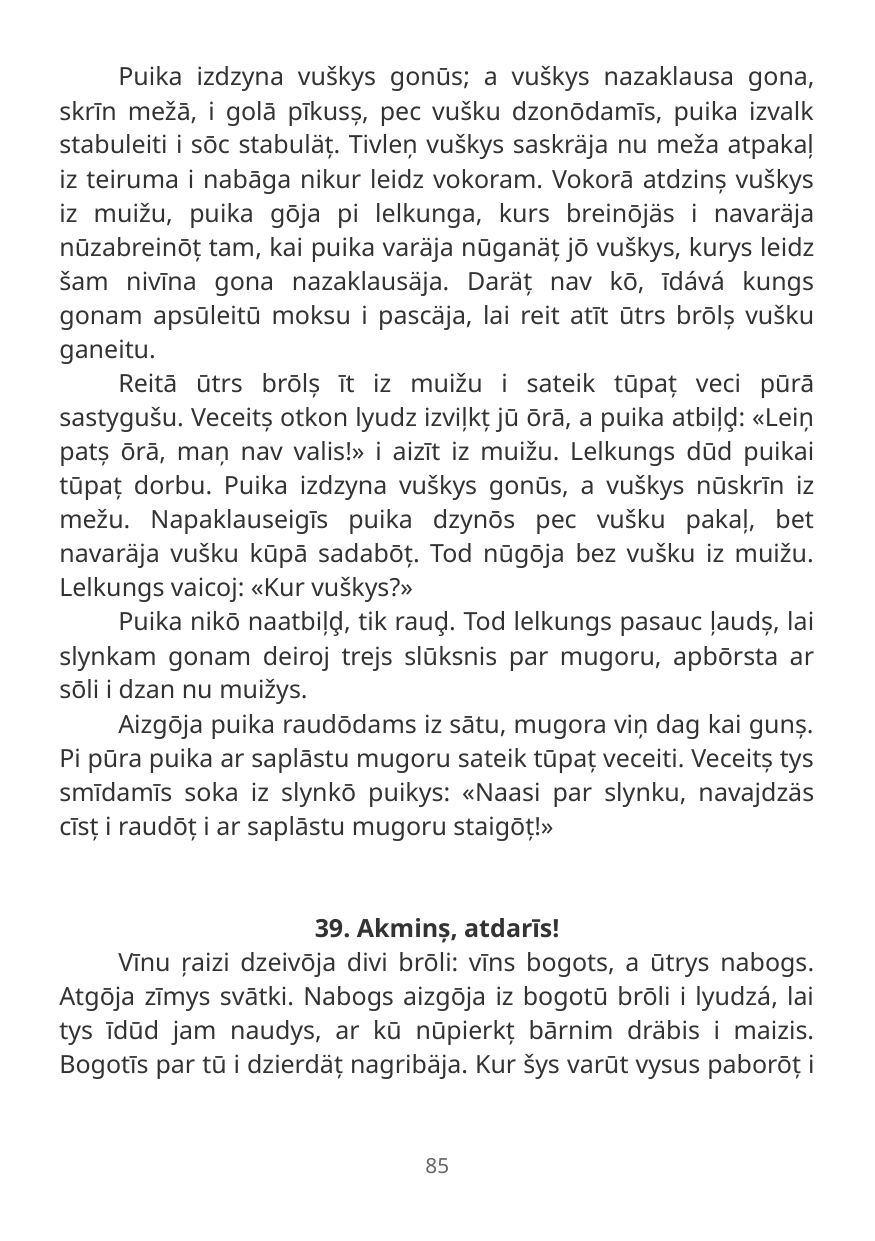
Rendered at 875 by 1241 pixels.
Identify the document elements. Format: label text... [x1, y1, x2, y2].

text Vīnu ŗaizi dzeivōja divi brōli: vīns bogots, a ūtrys nabogs. Atgōja zīmys svātki. Nabogs aizgōja iz bogotū brōli i lyudzá, lai tys īdūd jam naudys, ar kū nūpierkț bārnim dräbis i maizis. Bogotīs par tū i dzierdäț nagribäja. Kur šys varūt vysus paborōț i [59, 945, 815, 1081]
text Puika izdzyna vuškys gonūs; a vuškys nazaklausa gona, skrīn mežā, i golā pīkusș, pec vušku dzonōdamīs, puika izvalk stabuleiti i sōc stabuläț. Tivleņ vuškys saskräja nu meža atpakaļ iz teiruma i nabāga nikur leidz vokoram. Vokorā atdzinș vuškys iz muižu, puika gōja pi lelkunga, kurs breinōjäs i navaräja nūzabreinōț tam, kai puika varäja nūganäț jō vuškys, kurys leidz šam nivīna gona nazaklausäja. Daräț nav kō, īdává kungs gonam apsūleitū moksu i pascäja, lai reit atīt ūtrs brōlș vušku ganeitu. [59, 59, 815, 366]
text Aizgōja puika raudōdams iz sātu, mugora viņ dag kai gunș. Pi pūra puika ar saplāstu mugoru sateik tūpaț veceiti. Veceitș tys smīdamīs soka iz slynkō puikys: «Naasi par slynku, navajdzäs cīsț i raudōț i ar saplāstu mugoru staigōț!» [59, 706, 815, 842]
text Reitā ūtrs brōlș īt iz muižu i sateik tūpaț veci pūrā sastygušu. Veceitș otkon lyudz izviļkț jū ōrā, a puika atbiļḑ: «Leiņ patș ōrā, maņ nav valis!» i aizīt iz muižu. Lelkungs dūd puikai tūpaț dorbu. Puika izdzyna vuškys gonūs, a vuškys nūskrīn iz mežu. Napaklauseigīs puika dzynōs pec vušku pakaļ, bet navaräja vušku kūpā sadabōț. Tod nūgōja bez vušku iz muižu. Lelkungs vaicoj: «Kur vuškys?» [59, 366, 815, 604]
text Puika nikō naatbiļḑ, tik rauḑ. Tod lelkungs pasauc ļaudș, lai slynkam gonam deiroj trejs slūksnis par mugoru, apbōrsta ar sōli i dzan nu muižys. [59, 604, 815, 706]
text 39. Akminș, atdarīs! [59, 911, 815, 945]
